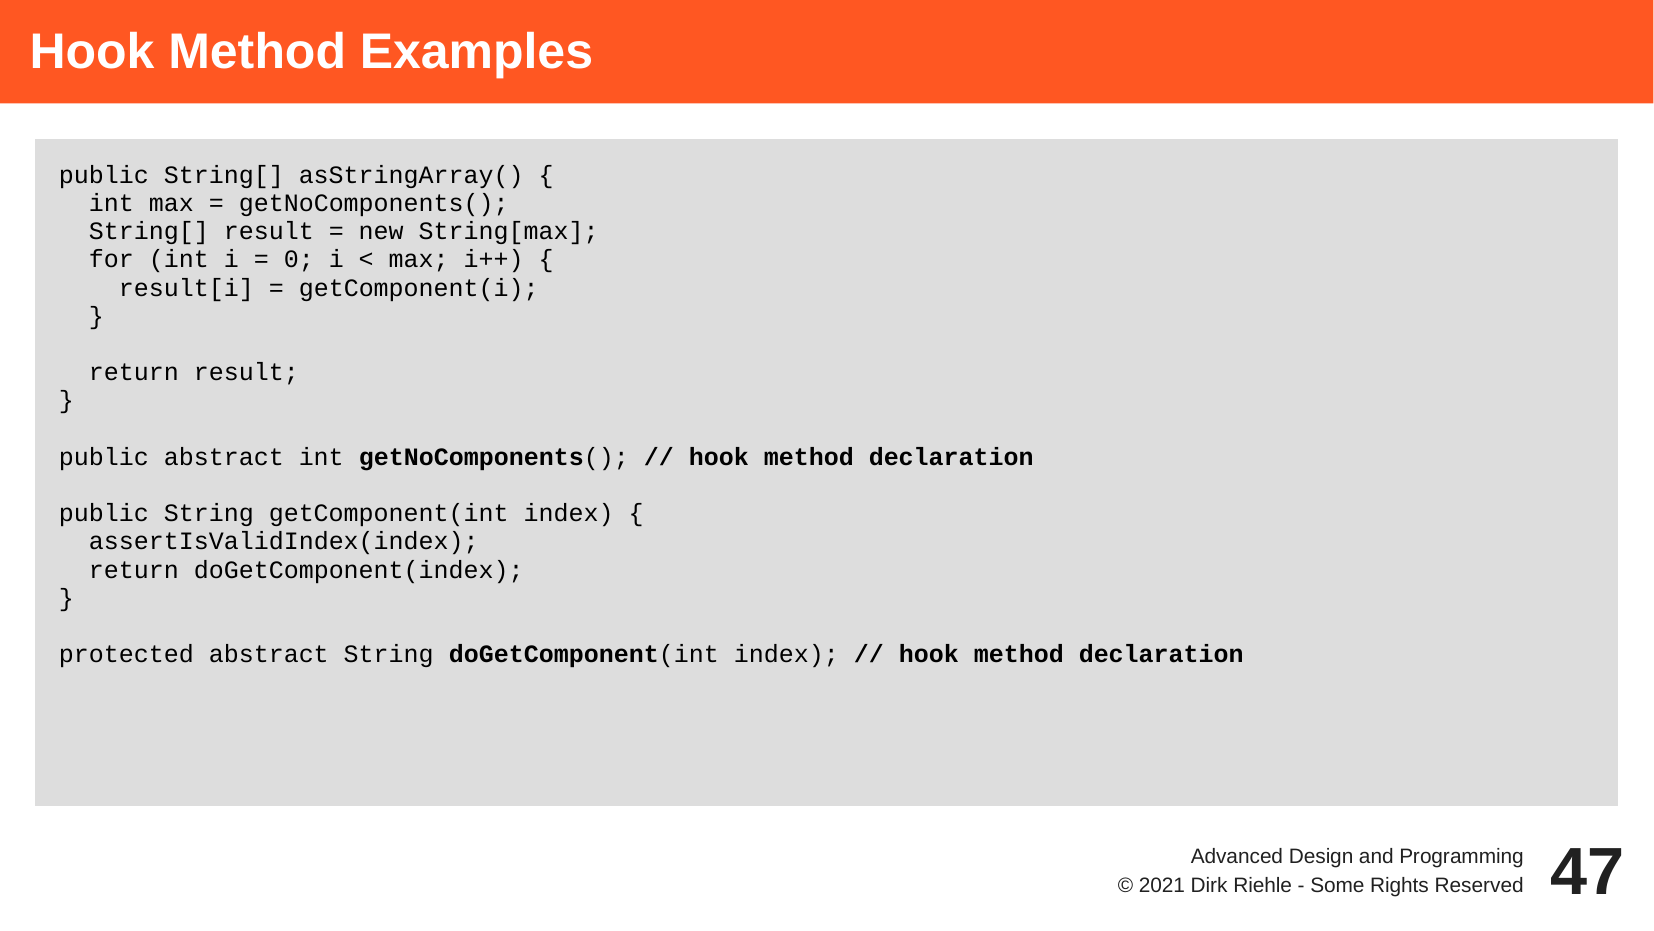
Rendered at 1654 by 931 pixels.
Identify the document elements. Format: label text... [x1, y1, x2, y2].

title Hook Method Examples [0, 0, 1654, 104]
list public String[] asStringArray() { int max = getNoComponents(); String[] result = new String[max]; for (int i = 0; i < max; i++) { result[i] = getComponent(i); } return result; } public abstract int getNoComponents(); // hook method declaration public String getComponent(int index) { assertIsValidIndex(index); return doGetComponent(index); } protected abstract String doGetComponent(int index); // hook method declaration [29, 132, 1625, 813]
